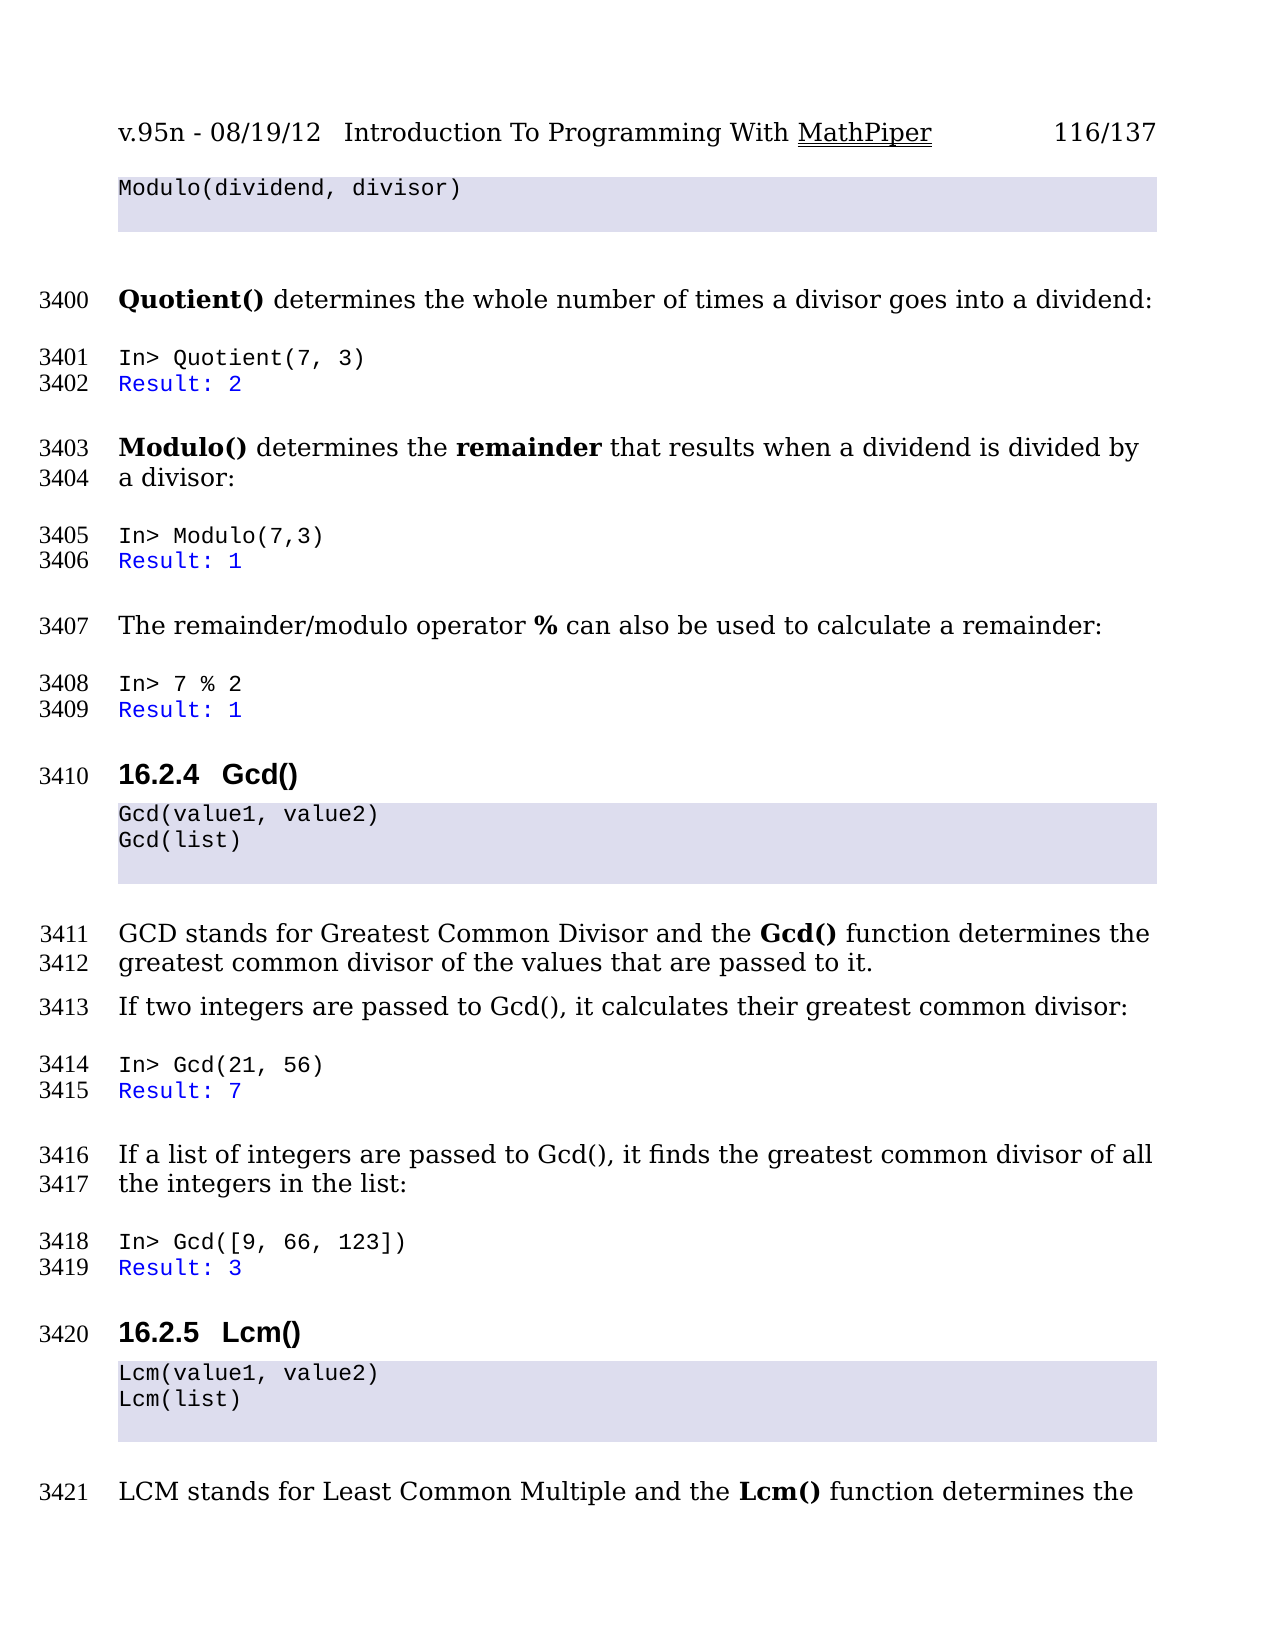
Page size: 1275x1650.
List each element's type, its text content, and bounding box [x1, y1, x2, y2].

table_header Gcd(value1, value2) Gcd(list) [118, 803, 1157, 884]
text If a list of integers are passed to Gcd(), it finds the greatest common divisor of all the integers in the list: [118, 1140, 1157, 1198]
subtitle Lcm() [118, 1315, 1157, 1349]
text Result: 3 [118, 1256, 1157, 1282]
text Result: 2 [118, 373, 1157, 398]
text In> Modulo(7,3) [118, 524, 1157, 550]
text Result: 1 [118, 550, 1157, 576]
text Result: 1 [118, 698, 1157, 724]
text Result: 7 [118, 1079, 1157, 1105]
subtitle Gcd() [118, 757, 1157, 791]
table_header Modulo(dividend, divisor) [118, 177, 1157, 232]
text If two integers are passed to Gcd(), it calculates their greatest common divisor: [118, 992, 1157, 1021]
text Modulo() determines the remainder that results when a dividend is divided by a divisor: [118, 433, 1157, 492]
text The remainder/modulo operator % can also be used to calculate a remainder: [118, 611, 1157, 640]
text GCD stands for Greatest Common Divisor and the Gcd() function determines the greatest common divisor of the values that are passed to it. [118, 919, 1157, 977]
text LCM stands for Least Common Multiple and the Lcm() function determines the [118, 1477, 1157, 1507]
text In> Gcd(21, 56) [118, 1053, 1157, 1079]
text In> Quotient(7, 3) [118, 347, 1157, 373]
table_header Lcm(value1, value2) Lcm(list) [118, 1361, 1157, 1442]
text Quotient() determines the whole number of times a divisor goes into a dividend: [118, 285, 1157, 315]
text In> 7 % 2 [118, 672, 1157, 698]
text In> Gcd([9, 66, 123]) [118, 1231, 1157, 1256]
